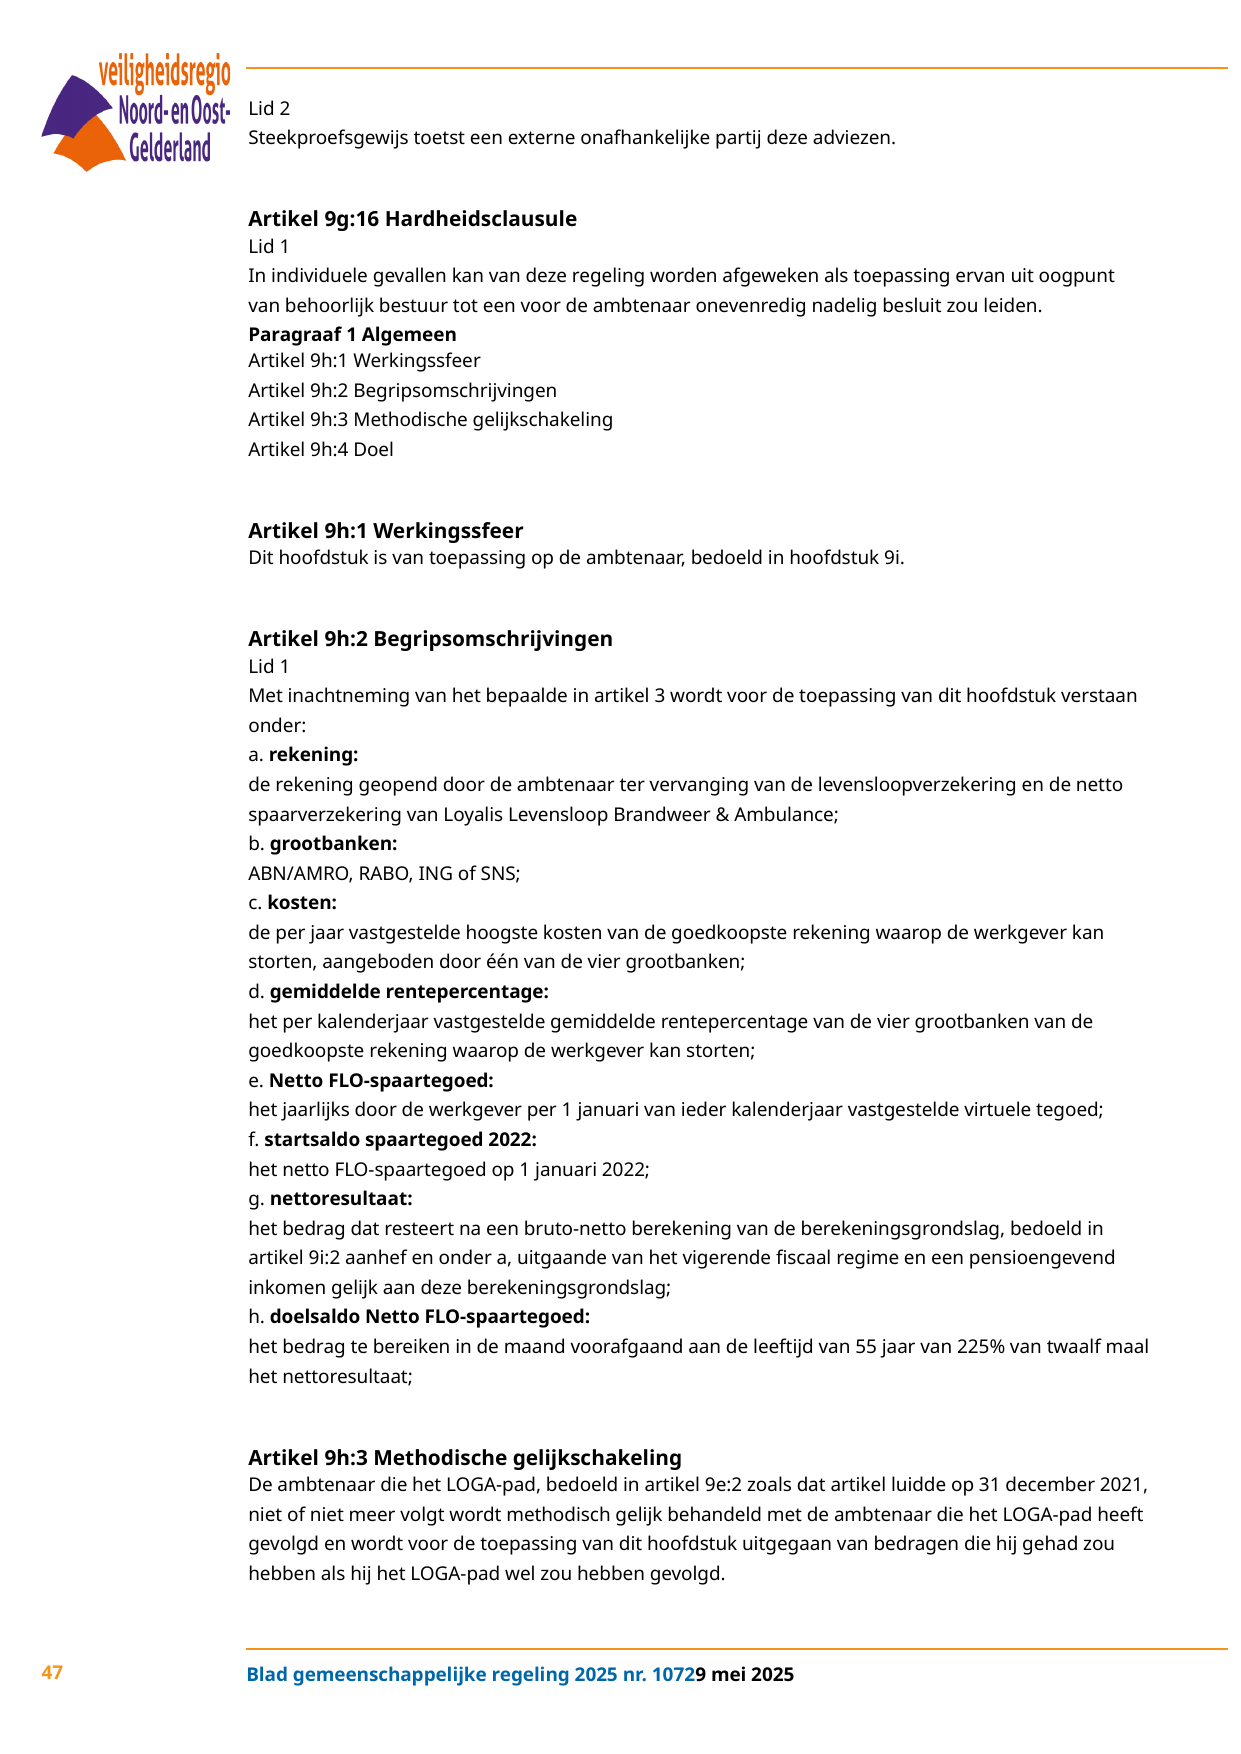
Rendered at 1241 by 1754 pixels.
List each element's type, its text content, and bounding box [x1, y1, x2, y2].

text Steekproefsgewijs toetst een externe onafhankelijke partij deze adviezen. [248, 124, 1152, 150]
text Lid 1 [248, 233, 1152, 258]
text de per jaar vastgestelde hoogste kosten van de goedkoopste rekening waarop de werkgever kan storten, aangeboden door één van de vier grootbanken; [248, 919, 1152, 974]
text de rekening geopend door de ambtenaar ter vervanging van de levensloopverzekering en de netto spaarverzekering van Loyalis Levensloop Brandweer & Ambulance; [248, 771, 1152, 827]
text het bedrag te bereiken in de maand voorafgaand aan de leeftijd van 55 jaar van 225% van twaalf maal het nettoresultaat; [248, 1333, 1152, 1389]
text d. gemiddelde rentepercentage: [248, 978, 1152, 1004]
picture [41, 47, 231, 172]
text Artikel 9h:2 Begripsomschrijvingen [248, 624, 1152, 653]
text Lid 2 [248, 95, 1152, 121]
text het bedrag dat resteert na een bruto-netto berekening van de berekeningsgrondslag, bedoeld in artikel 9i:2 aanhef en onder a, uitgaande van het vigerende fiscaal regime en een pensioengevend inkomen gelijk aan deze berekeningsgrondslag; [248, 1215, 1152, 1300]
text In individuele gevallen kan van deze regeling worden afgeweken als toepassing ervan uit oogpunt van behoorlijk bestuur tot een voor de ambtenaar onevenredig nadelig besluit zou leiden. [248, 262, 1152, 318]
text het per kalenderjaar vastgestelde gemiddelde rentepercentage van de vier grootbanken van de goedkoopste rekening waarop de werkgever kan storten; [248, 1008, 1152, 1063]
text f. startsaldo spaartegoed 2022: [248, 1126, 1152, 1152]
text Met inachtneming van het bepaalde in artikel 3 wordt voor de toepassing van dit hoofdstuk verstaan onder: [248, 682, 1152, 738]
text Artikel 9g:16 Hardheidsclausule [248, 204, 1152, 233]
text Artikel 9h:4 Doel [248, 436, 1152, 462]
text Lid 1 [248, 653, 1152, 679]
text a. rekening: [248, 742, 1152, 767]
text het netto FLO-spaartegoed op 1 januari 2022; [248, 1156, 1152, 1182]
text ABN/AMRO, RABO, ING of SNS; [248, 860, 1152, 886]
text het jaarlijks door de werkgever per 1 januari van ieder kalenderjaar vastgestelde virtuele tegoed; [248, 1097, 1152, 1122]
text Dit hoofdstuk is van toepassing op de ambtenaar, bedoeld in hoofdstuk 9i. [248, 544, 1152, 570]
text De ambtenaar die het LOGA-pad, bedoeld in artikel 9e:2 zoals dat artikel luidde op 31 december 2021, niet of niet meer volgt wordt methodisch gelijk behandeld met de ambtenaar die het LOGA-pad heeft gevolgd en wordt voor de toepassing van dit hoofdstuk uitgegaan van bedragen die hij gehad zou hebben als hij het LOGA-pad wel zou hebben gevolgd. [248, 1471, 1152, 1586]
text h. doelsaldo Netto FLO-spaartegoed: [248, 1304, 1152, 1329]
text Artikel 9h:3 Methodische gelijkschakeling [248, 1443, 1152, 1471]
text Artikel 9h:1 Werkingssfeer [248, 347, 1152, 373]
text g. nettoresultaat: [248, 1185, 1152, 1211]
text Paragraaf 1 Algemeen [248, 322, 1152, 347]
text c. kosten: [248, 889, 1152, 915]
text Artikel 9h:3 Methodische gelijkschakeling [248, 406, 1152, 432]
text Artikel 9h:1 Werkingssfeer [248, 516, 1152, 544]
text b. grootbanken: [248, 830, 1152, 856]
text Artikel 9h:2 Begripsomschrijvingen [248, 377, 1152, 403]
text e. Netto FLO-spaartegoed: [248, 1067, 1152, 1093]
